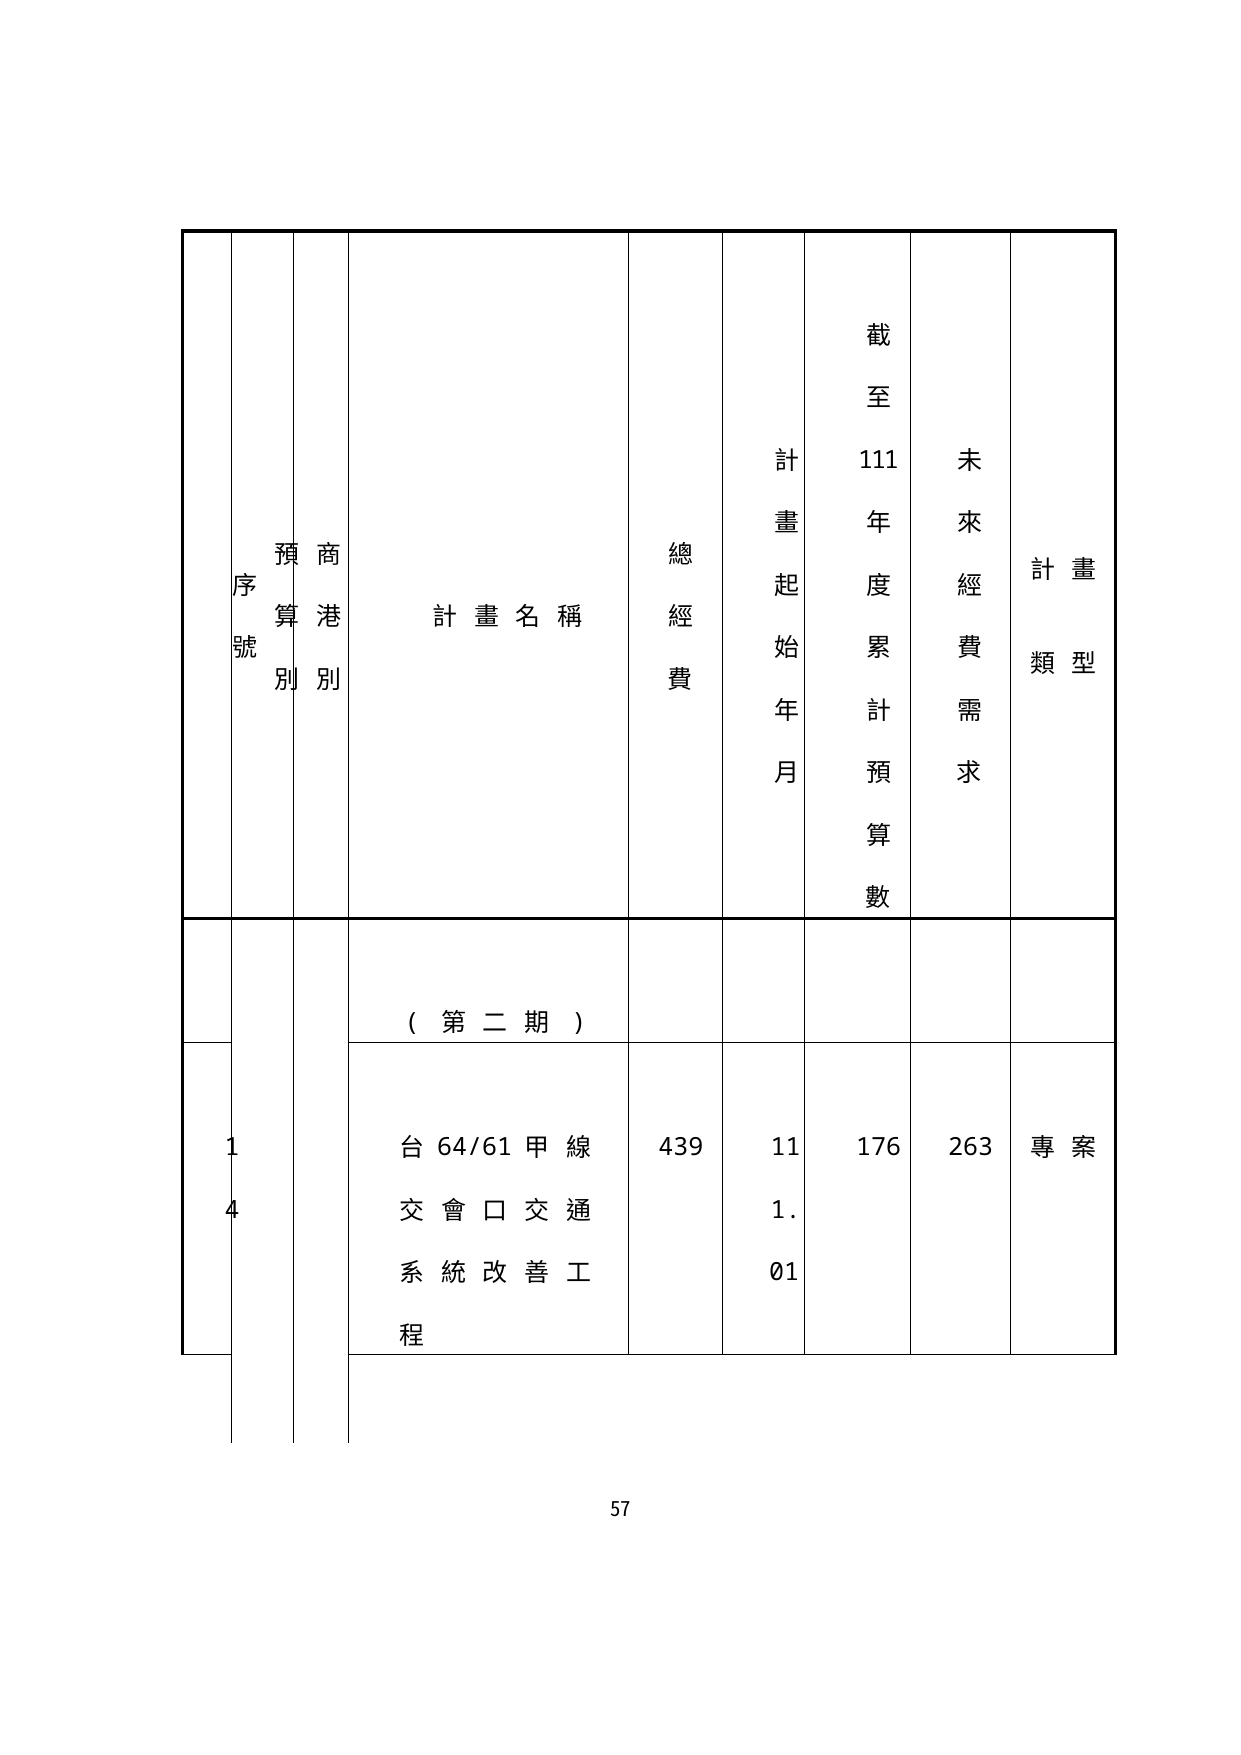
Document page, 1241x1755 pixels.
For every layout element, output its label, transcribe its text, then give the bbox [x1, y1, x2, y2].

table_header 未來經費需求 [911, 233, 1010, 917]
table_cell 439 [629, 1043, 722, 1354]
table_cell [805, 920, 910, 1042]
table_cell [1011, 920, 1114, 1042]
table_cell [294, 920, 348, 1355]
table_cell 13 [184, 920, 231, 1042]
table_cell 專案 [1011, 1043, 1114, 1354]
table_cell [723, 920, 804, 1042]
table_header 序號 [184, 233, 231, 917]
table_cell 176 [805, 1043, 910, 1354]
table_header 商港別 [294, 233, 348, 917]
table_header 截至111年度累計預算數 [805, 233, 910, 917]
table_header 計畫 類型 [1011, 233, 1114, 917]
table_cell 111.01 [723, 1043, 804, 1354]
table_header 總經費 [629, 233, 722, 917]
table_header 計畫名稱 [349, 233, 628, 917]
table_cell (第二期) [349, 920, 628, 1042]
table_cell 航港基金 [232, 920, 293, 1355]
table_cell 14 [184, 1043, 231, 1354]
table_header 計畫起始年月 [723, 233, 804, 917]
table_cell 台64/61甲線交會口交通系統改善工程 [349, 1043, 628, 1354]
table_cell 263 [911, 1043, 1010, 1354]
table_cell [629, 920, 722, 1042]
table_header 預算別 [232, 233, 293, 917]
table_cell - [911, 920, 1010, 1042]
